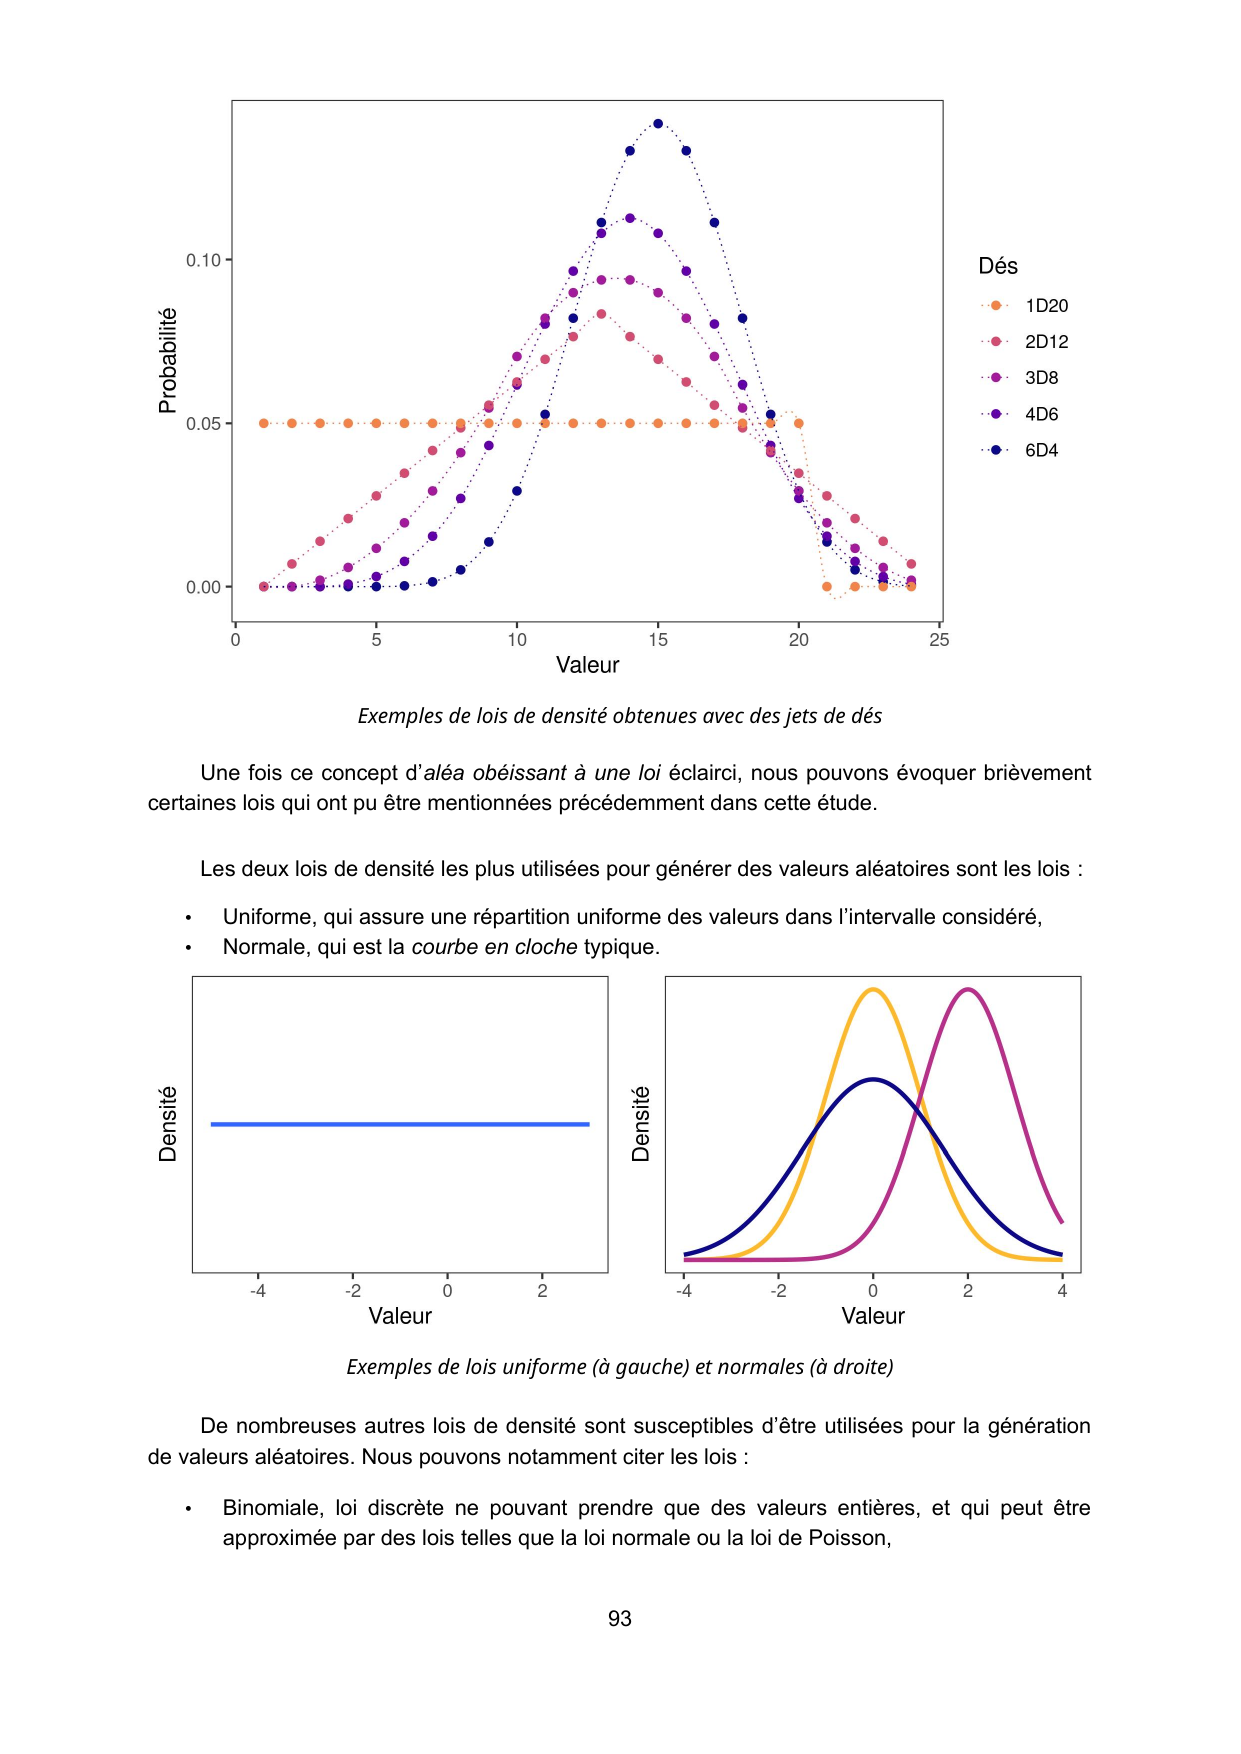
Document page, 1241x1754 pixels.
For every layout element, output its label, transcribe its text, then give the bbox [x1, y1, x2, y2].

text Les deux lois de densité les plus utilisées pour générer des valeurs aléatoires sont les lois : [148, 856, 1093, 881]
list Uniforme, qui assure une répartition uniforme des valeurs dans l’intervalle considéré, [185, 904, 1093, 929]
picture [147, 964, 1093, 1340]
text Une fois ce concept d’aléa obéissant à une loi éclairci, nous pouvons évoquer brièvement certaines lois qui ont pu être mentionnées précédemment dans cette étude. [148, 760, 1093, 815]
list Binomiale, loi discrète ne pouvant prendre que des valeurs entières, et qui peut être approximée par des lois telles que la loi normale ou la loi de Poisson, [185, 1494, 1093, 1550]
list Normale, qui est la courbe en cloche typique. [185, 934, 1093, 959]
text Exemples de lois uniforme (à gauche) et normales (à droite) [148, 1352, 1093, 1380]
text De nombreuses autres lois de densité sont susceptibles d’être utilisées pour la génération de valeurs aléatoires. Nous pouvons notamment citer les lois : [148, 1413, 1093, 1469]
picture [147, 88, 1093, 689]
text Exemples de lois de densité obtenues avec des jets de dés [148, 701, 1093, 729]
